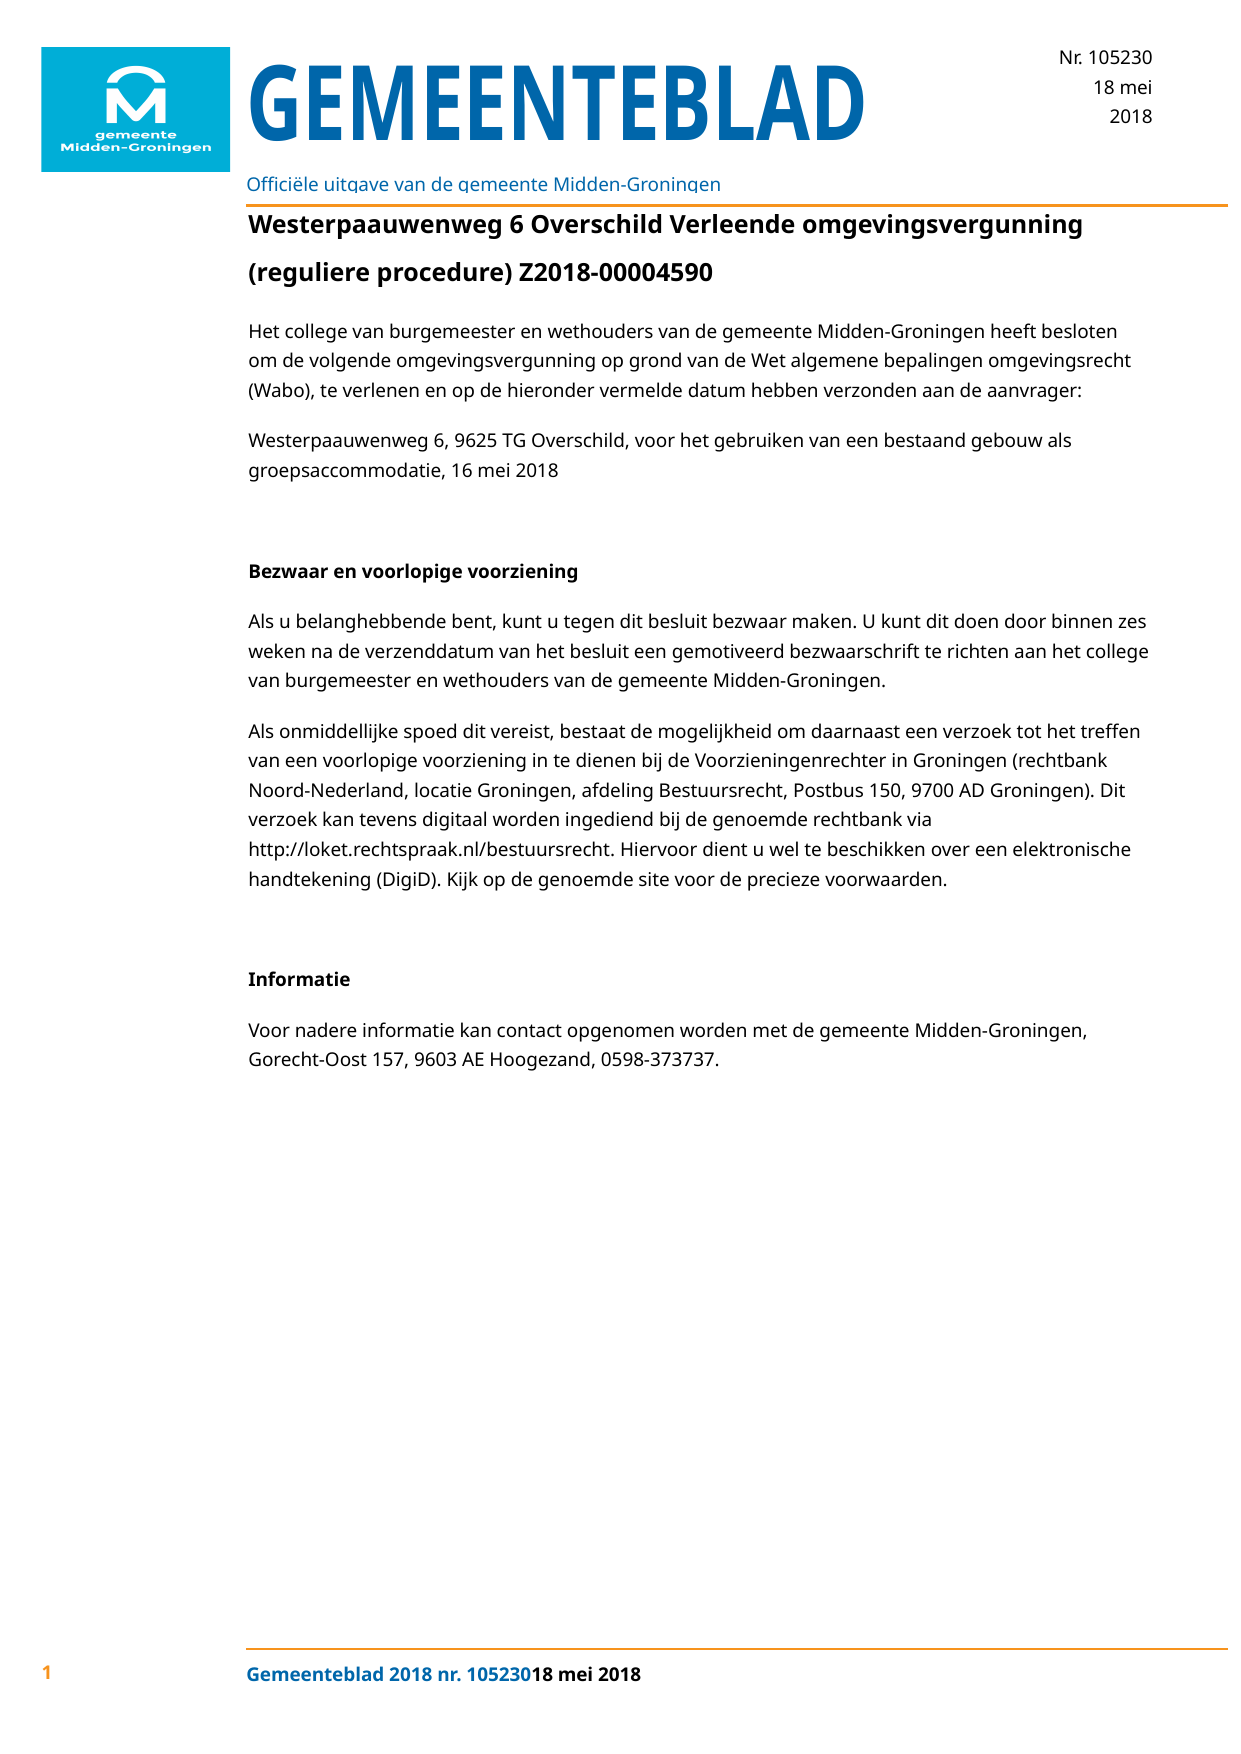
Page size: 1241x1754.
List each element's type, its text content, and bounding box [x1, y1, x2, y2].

text Westerpaauwenweg 6 Overschild Verleende omgevingsvergunning (reguliere procedure) Z2018-00004590 [248, 207, 1152, 288]
picture [108, 66, 164, 82]
picture [184, 146, 190, 153]
text Westerpaauwenweg 6, 9625 TG Overschild, voor het gebruiken van een bestaand gebouw als groepsaccommodatie, 16 mei 2018 [248, 427, 1152, 483]
text Als u belanghebbende bent, kunt u tegen dit besluit bezwaar maken. U kunt dit doen door binnen zes weken na de verzenddatum van het besluit een gemotiveerd bezwaarschrift te richten aan het college van burgemeester en wethouders van de gemeente Midden-Groningen. [248, 608, 1152, 693]
picture [107, 89, 165, 122]
text Informatie [248, 967, 1152, 992]
text Het college van burgemeester en wethouders van de gemeente Midden-Groningen heeft besloten om de volgende omgevingsvergunning op grond van de Wet algemene bepalingen omgevingsrecht (Wabo), te verlenen en op de hieronder vermelde datum hebben verzonden aan de aanvrager: [248, 318, 1152, 403]
text Bezwaar en voorlopige voorziening [248, 558, 1152, 584]
text Als onmiddellijke spoed dit vereist, bestaat de mogelijkheid om daarnaast een verzoek tot het treffen van een voorlopige voorziening in te dienen bij de Voorzieningenrechter in Groningen (rechtbank Noord-Nederland, locatie Groningen, afdeling Bestuursrecht, Postbus 150, 9700 AD Groningen). Dit verzoek kan tevens digitaal worden ingediend bij de genoemde rechtbank via http://loket.rechtspraak.nl/bestuursrecht. Hiervoor dient u wel te beschikken over een elektronische handtekening (DigiD). Kijk op de genoemde site voor de precieze voorwaarden. [248, 718, 1152, 892]
text Voor nadere informatie kan contact opgenomen worden met de gemeente Midden-Groningen, Gorecht-Oost 157, 9603 AE Hoogezand, 0598-373737. [248, 1017, 1152, 1072]
